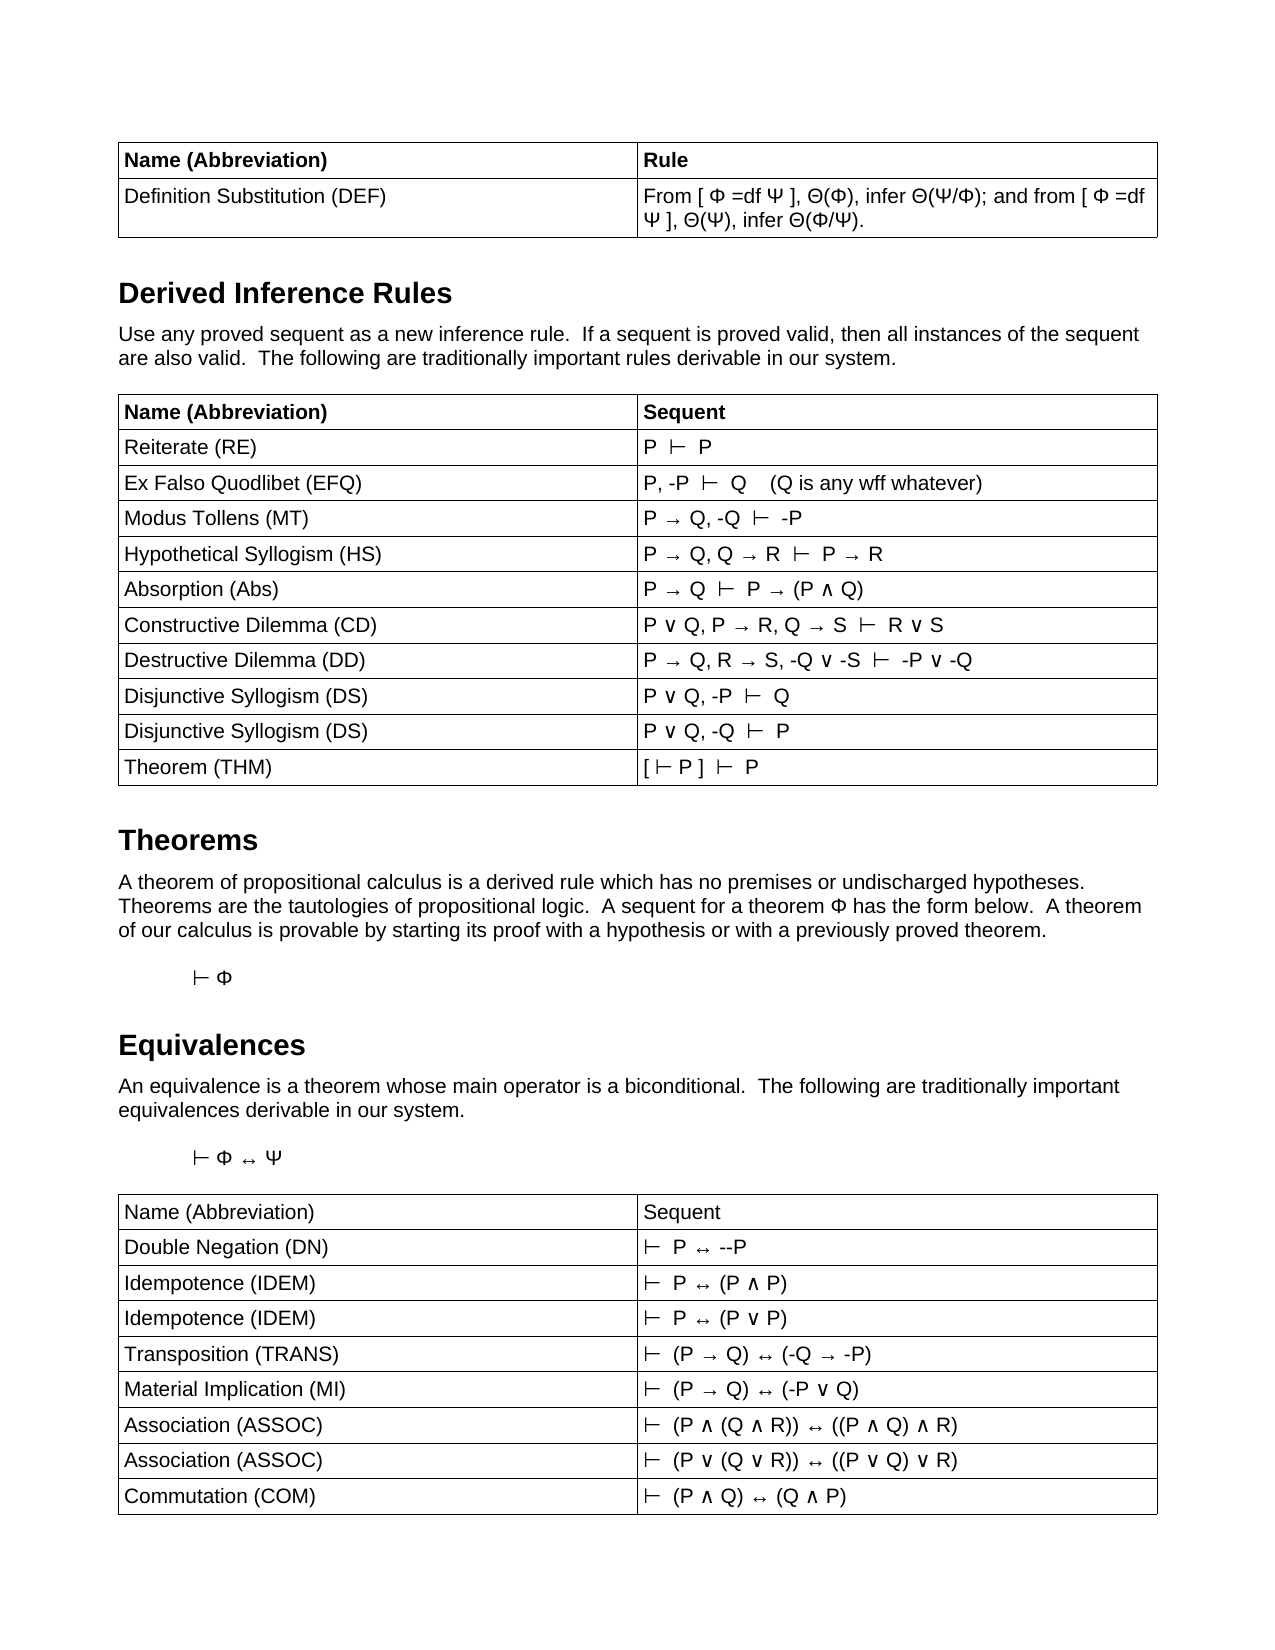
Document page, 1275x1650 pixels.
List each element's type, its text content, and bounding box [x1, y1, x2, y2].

table_header Name (Abbreviation) [119, 395, 637, 429]
text ⊢ Φ ↔ Ψ [192, 1146, 1157, 1170]
table_header Name (Abbreviation) [119, 1195, 637, 1229]
table_header Sequent [638, 1195, 1157, 1229]
table_header Sequent [638, 395, 1157, 429]
table_cell ⊢ P ↔ (P ∧ P) [638, 1266, 1157, 1300]
text An equivalence is a theorem whose main operator is a biconditional. The following are traditionally important equivalences derivable in our system. [118, 1074, 1157, 1122]
table_cell [ ⊢ P ] ⊢ P [638, 750, 1157, 784]
table_cell Association (ASSOC) [119, 1444, 637, 1478]
table_cell Idempotence (IDEM) [119, 1266, 637, 1300]
table_cell Reiterate (RE) [119, 430, 637, 465]
table_cell ⊢ P ↔ --P [638, 1230, 1157, 1265]
table_cell ⊢ (P → Q) ↔ (-Q → -P) [638, 1337, 1157, 1371]
table_header Name (Abbreviation) [119, 143, 637, 178]
table_cell Association (ASSOC) [119, 1408, 637, 1442]
table_cell P → Q, -Q ⊢ -P [638, 501, 1157, 536]
table_cell P ∨ Q, -Q ⊢ P [638, 715, 1157, 749]
table_cell Theorem (THM) [119, 750, 637, 784]
table_cell Absorption (Abs) [119, 572, 637, 607]
table_cell Double Negation (DN) [119, 1230, 637, 1265]
subtitle Theorems [118, 823, 1157, 857]
table_cell Definition Substitution (DEF) [119, 179, 637, 237]
table_cell P → Q, Q → R ⊢ P → R [638, 537, 1157, 571]
table_cell Modus Tollens (MT) [119, 501, 637, 536]
table_cell Commutation (COM) [119, 1479, 637, 1513]
table_header Rule [638, 143, 1157, 178]
table_cell Idempotence (IDEM) [119, 1301, 637, 1336]
table_cell ⊢ (P → Q) ↔ (-P ∨ Q) [638, 1372, 1157, 1407]
table_cell Hypothetical Syllogism (HS) [119, 537, 637, 571]
table_cell Destructive Dilemma (DD) [119, 644, 637, 678]
table_cell ⊢ (P ∨ (Q ∨ R)) ↔ ((P ∨ Q) ∨ R) [638, 1444, 1157, 1478]
table_cell P ⊢ P [638, 430, 1157, 465]
table_cell P, -P ⊢ Q (Q is any wff whatever) [638, 466, 1157, 500]
text A theorem of propositional calculus is a derived rule which has no premises or undischarged hypotheses. Theorems are the tautologies of propositional logic. A sequent for a theorem Φ has the form below. A theorem of our calculus is provable by starting its proof with a hypothesis or with a previously proved theorem. [118, 869, 1157, 941]
table_cell P ∨ Q, -P ⊢ Q [638, 679, 1157, 713]
table_cell ⊢ (P ∧ Q) ↔ (Q ∧ P) [638, 1479, 1157, 1513]
table_cell Material Implication (MI) [119, 1372, 637, 1407]
table_cell Disjunctive Syllogism (DS) [119, 715, 637, 749]
table_cell Constructive Dilemma (CD) [119, 608, 637, 642]
table_cell P → Q, R → S, -Q ∨ -S ⊢ -P ∨ -Q [638, 644, 1157, 678]
table_cell Transposition (TRANS) [119, 1337, 637, 1371]
table_cell P → Q ⊢ P → (P ∧ Q) [638, 572, 1157, 607]
table_cell Ex Falso Quodlibet (EFQ) [119, 466, 637, 500]
table_cell ⊢ (P ∧ (Q ∧ R)) ↔ ((P ∧ Q) ∧ R) [638, 1408, 1157, 1442]
table_cell P ∨ Q, P → R, Q → S ⊢ R ∨ S [638, 608, 1157, 642]
text ⊢ Φ [192, 965, 1157, 989]
text Use any proved sequent as a new inference rule. If a sequent is proved valid, then all instances of the sequent are also valid. The following are traditionally important rules derivable in our system. [118, 322, 1157, 370]
table_cell From [ Φ =df Ψ ], Θ(Φ), infer Θ(Ψ/Φ); and from [ Φ =df Ψ ], Θ(Ψ), infer Θ(Φ/Ψ). [638, 179, 1157, 237]
table_cell Disjunctive Syllogism (DS) [119, 679, 637, 713]
subtitle Equivalences [118, 1028, 1157, 1062]
subtitle Derived Inference Rules [118, 276, 1157, 309]
table_cell ⊢ P ↔ (P ∨ P) [638, 1301, 1157, 1336]
